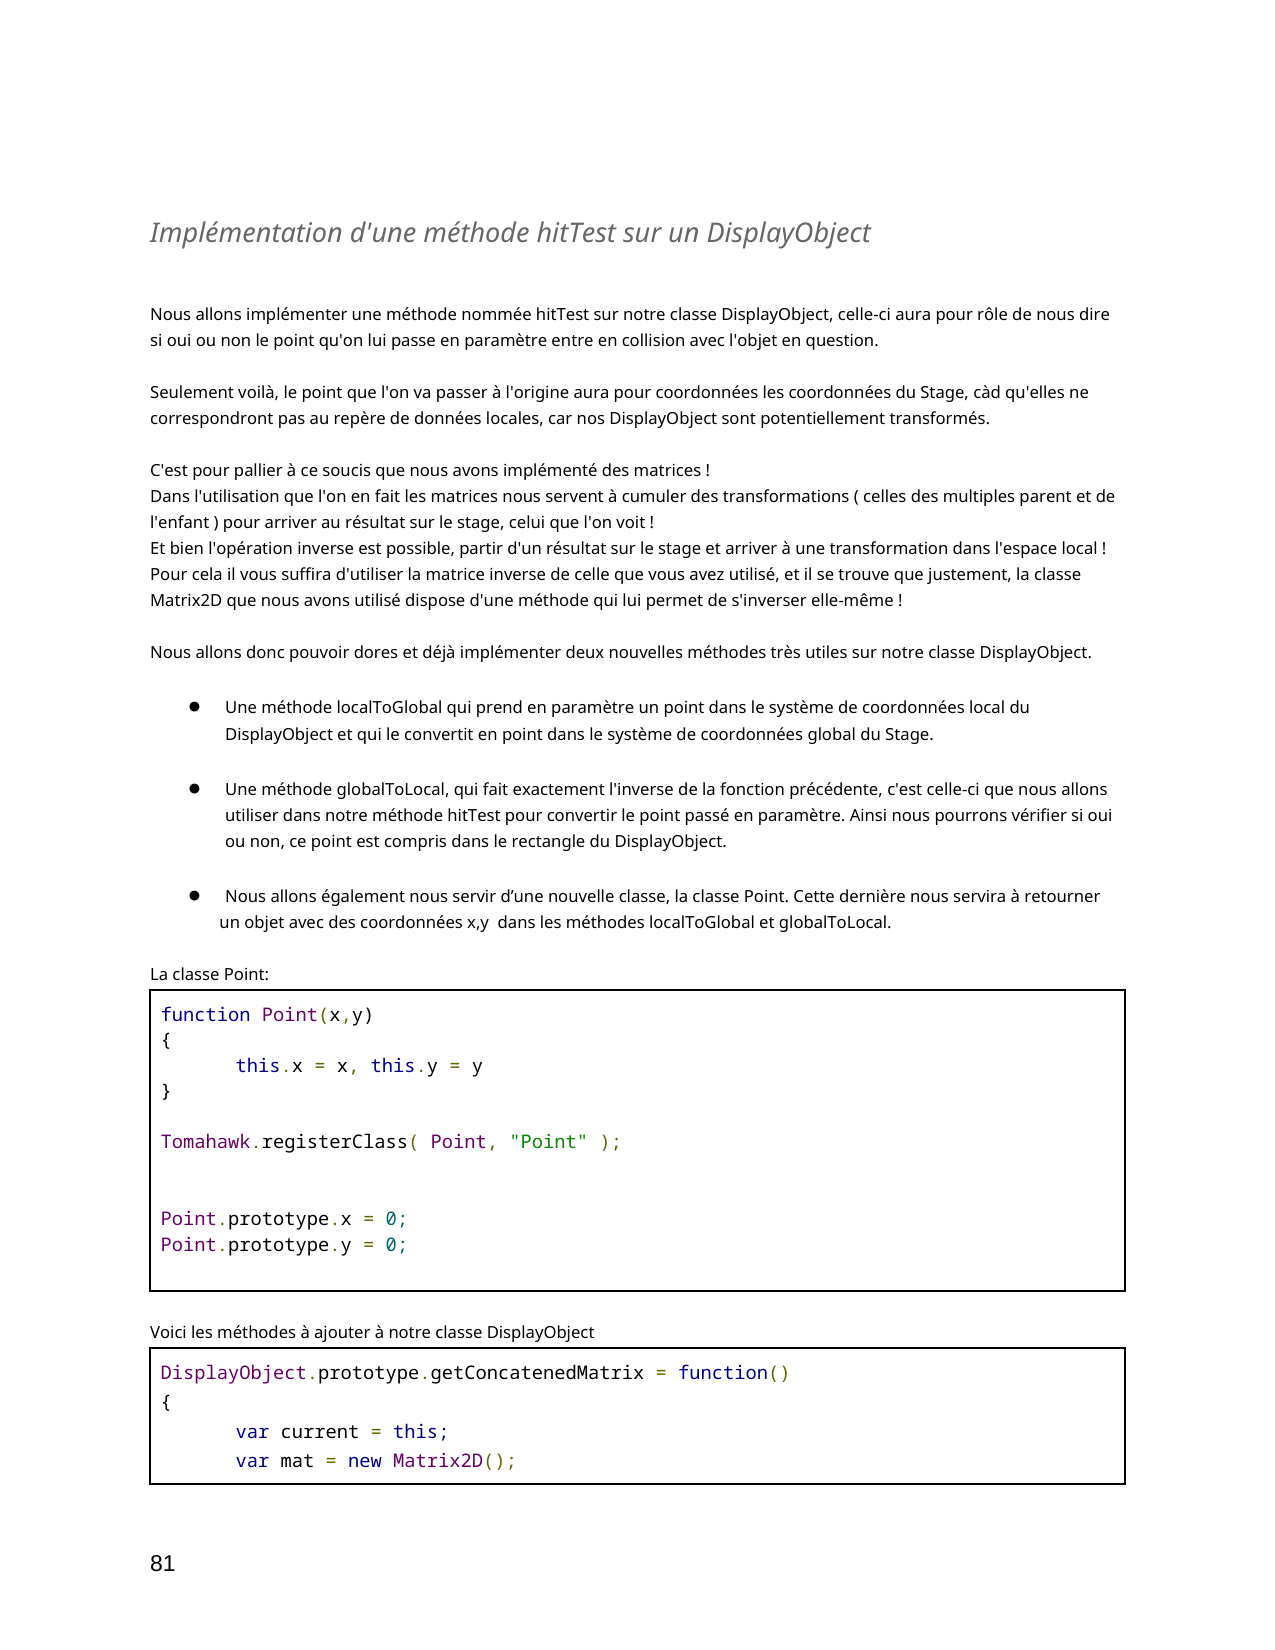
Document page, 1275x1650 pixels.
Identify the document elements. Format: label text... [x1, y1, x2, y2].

table_header DisplayObject.prototype.getConcatenedMatrix = function() { var current = this; var mat = new Matrix2D(); [151, 1349, 1124, 1483]
text Dans l'utilisation que l'on en fait les matrices nous servent à cumuler des transformations ( celles des multiples parent et de l'enfant ) pour arriver au résultat sur le stage, celui que l'on voit ! [150, 485, 1125, 533]
text Nous allons donc pouvoir dores et déjà implémenter deux nouvelles méthodes très utiles sur notre classe DisplayObject. [150, 641, 1125, 664]
text La classe Point: [150, 963, 1125, 985]
list Une méthode globalToLocal, qui fait exactement l'inverse de la fonction précédente, c'est celle-ci que nous allons utiliser dans notre méthode hitTest pour convertir le point passé en paramètre. Ainsi nous pourrons vérifier si oui ou non, ce point est compris dans le rectangle du DisplayObject. [187, 774, 1125, 852]
table_header function Point(x,y) { this.x = x, this.y = y } Tomahawk.registerClass( Point, "Point" ); Point.prototype.x = 0; Point.prototype.y = 0; [151, 991, 1124, 1289]
list Une méthode localToGlobal qui prend en paramètre un point dans le système de coordonnées local du DisplayObject et qui le convertit en point dans le système de coordonnées global du Stage. [187, 693, 1125, 745]
text Et bien l'opération inverse est possible, partir d'un résultat sur le stage et arriver à une transformation dans l'espace local ! Pour cela il vous suffira d'utiliser la matrice inverse de celle que vous avez utilisé, et il se trouve que justement, la classe Matrix2D que nous avons utilisé dispose d'une méthode qui lui permet de s'inverser elle-même ! [150, 537, 1125, 612]
text Seulement voilà, le point que l'on va passer à l'origine aura pour coordonnées les coordonnées du Stage, càd qu'elles ne correspondront pas au repère de données locales, car nos DisplayObject sont potentiellement transformés. [150, 381, 1125, 429]
text Nous allons implémenter une méthode nommée hitTest sur notre classe DisplayObject, celle-ci aura pour rôle de nous dire si oui ou non le point qu'on lui passe en paramètre entre en collision avec l'objet en question. [150, 302, 1125, 351]
text C'est pour pallier à ce soucis que nous avons implémenté des matrices ! [150, 459, 1125, 481]
list Nous allons également nous servir d’une nouvelle classe, la classe Point. Cette dernière nous servira à retourner [187, 881, 1125, 907]
subtitle Implémentation d'une méthode hitTest sur un DisplayObject [150, 213, 1125, 250]
text un objet avec des coordonnées x,y dans les méthodes localToGlobal et globalToLocal. [150, 911, 1125, 933]
text Voici les méthodes à ajouter à notre classe DisplayObject [150, 1321, 1125, 1344]
